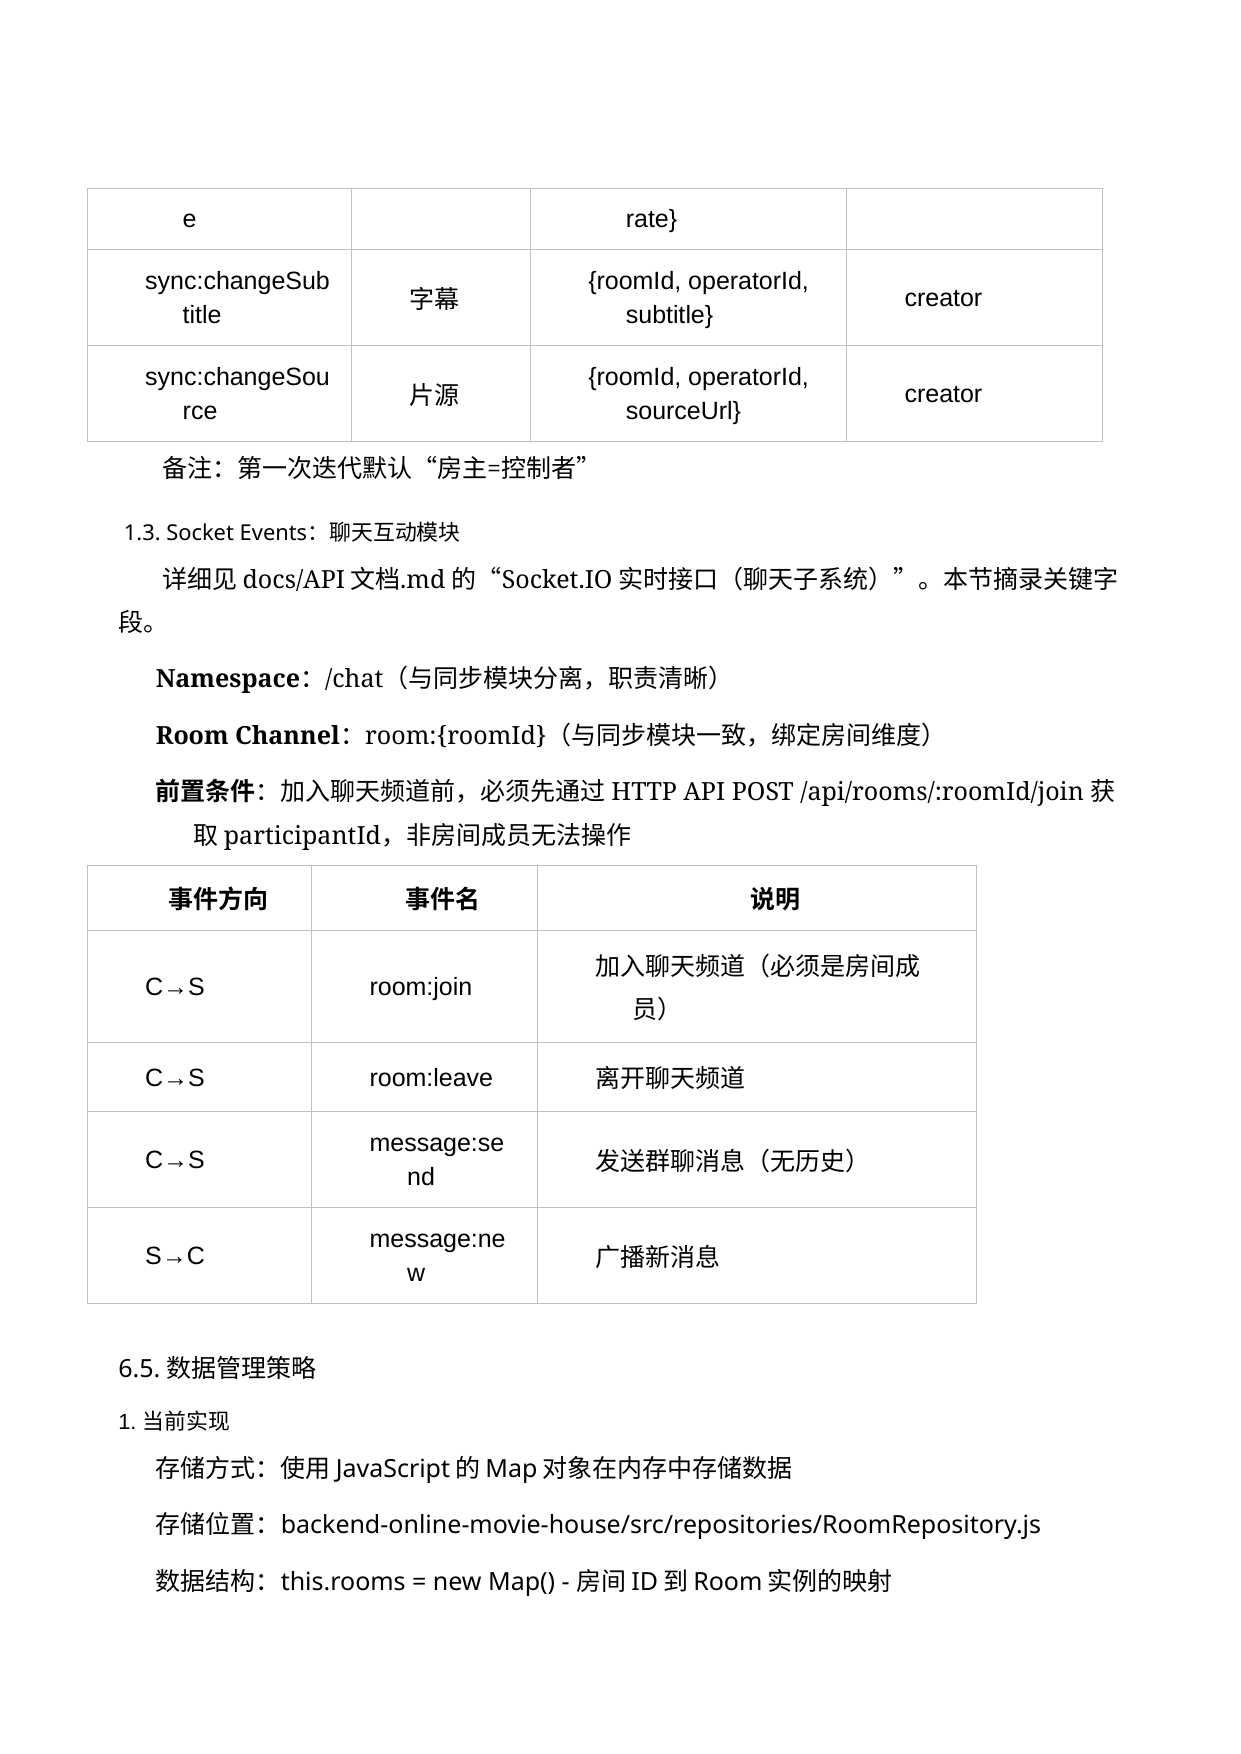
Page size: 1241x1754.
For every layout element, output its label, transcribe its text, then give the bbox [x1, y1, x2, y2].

subtitle 数据管理策略 [118, 1349, 1122, 1385]
table_cell room:join [312, 931, 537, 1042]
table_cell {roomId, operatorId, sourceUrl} [531, 346, 846, 441]
table_cell {roomId, operatorId, subtitle} [531, 250, 846, 345]
table_cell message:new [312, 1208, 537, 1303]
table_cell 广播新消息 [538, 1208, 976, 1303]
table_cell creator [847, 346, 1102, 441]
text 详细见 docs/API文档.md 的“Socket.IO 实时接口（聊天子系统）”。本节摘录关键字段。 [118, 559, 1122, 639]
table_header 说明 [538, 866, 976, 929]
table_cell rate} [531, 189, 846, 249]
table_header 事件名 [312, 866, 537, 929]
table_cell C→S [88, 1112, 311, 1207]
table_cell 离开聊天频道 [538, 1043, 976, 1111]
table_cell sync:changeSubtitle [88, 250, 351, 345]
table_cell 发送群聊消息（无历史） [538, 1112, 976, 1207]
subtitle 当前实现 [118, 1404, 1122, 1436]
table_cell room:leave [312, 1043, 537, 1111]
table_cell message:send [312, 1112, 537, 1207]
table_cell C→S [88, 1043, 311, 1111]
table_header 事件方向 [88, 866, 311, 929]
list 数据结构：this.rooms = new Map() - 房间ID到Room实例的映射 [156, 1561, 1122, 1597]
table_cell 加入聊天频道（必须是房间成员） [538, 931, 976, 1042]
list 存储方式：使用JavaScript的Map对象在内存中存储数据 [156, 1448, 1122, 1484]
table_cell 片源 [352, 346, 530, 441]
table_cell creator [847, 250, 1102, 345]
table_cell [352, 189, 530, 249]
list Namespace：/chat（与同步模块分离，职责清晰） [156, 659, 1122, 695]
text 备注：第一次迭代默认“房主=控制者” [118, 448, 1122, 485]
list 前置条件：加入聊天频道前，必须先通过 HTTP API POST /api/rooms/:roomId/join 获取 participantId，非房间成员无法操作 [156, 772, 1122, 851]
table_cell S→C [88, 1208, 311, 1303]
table_cell sync:changeSource [88, 346, 351, 441]
table_cell C→S [88, 931, 311, 1042]
list 存储位置：backend-online-movie-house/src/repositories/RoomRepository.js [156, 1505, 1122, 1541]
subtitle Socket Events：聊天互动模块 [118, 514, 1122, 546]
table_cell e [88, 189, 351, 249]
table_cell 字幕 [352, 250, 530, 345]
table_cell [847, 189, 1102, 249]
list Room Channel：room:{roomId}（与同步模块一致，绑定房间维度） [156, 715, 1122, 752]
